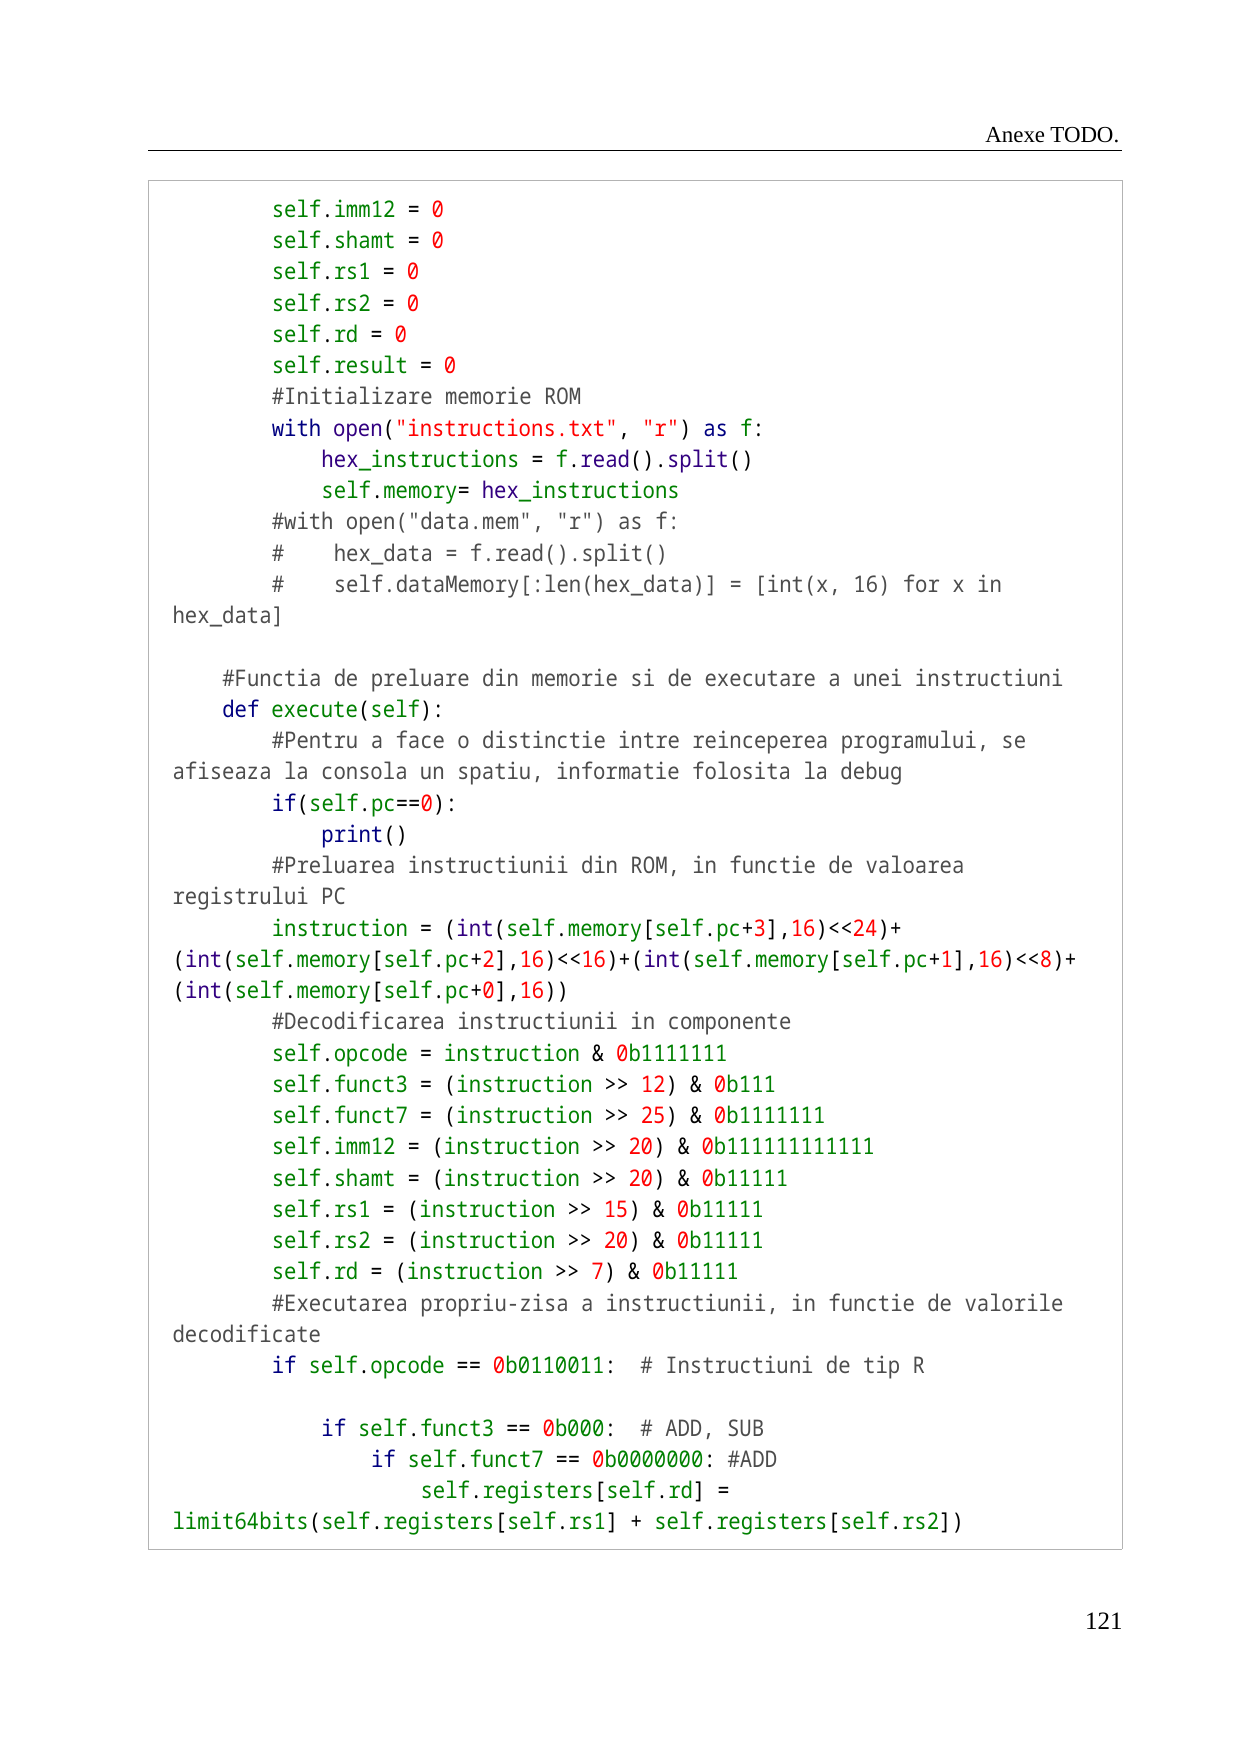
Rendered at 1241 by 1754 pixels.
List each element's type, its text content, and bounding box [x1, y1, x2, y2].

text #Functia de preluare din memorie si de executare a unei instructiuni [149, 649, 1122, 680]
text self.rs1 = 0 [149, 243, 1122, 274]
text if self.funct7 == 0b0000000: #ADD [149, 1430, 1122, 1461]
text print() [149, 805, 1122, 836]
text #Executarea propriu-zisa a instructiunii, in functie de valorile decodificate [149, 1274, 1122, 1336]
text self.rd = (instruction >> 7) & 0b11111 [149, 1243, 1122, 1274]
text self.result = 0 [149, 336, 1122, 368]
text self.funct7 = (instruction >> 25) & 0b1111111 [149, 1086, 1122, 1118]
text self.rs1 = (instruction >> 15) & 0b11111 [149, 1180, 1122, 1211]
text #Initializare memorie ROM [149, 368, 1122, 399]
text #Preluarea instructiunii din ROM, in functie de valoarea registrului PC [149, 836, 1122, 899]
text # hex_data = f.read().split() [149, 524, 1122, 555]
text self.imm12 = (instruction >> 20) & 0b111111111111 [149, 1118, 1122, 1149]
text self.memory= hex_instructions [149, 461, 1122, 493]
text self.funct3 = (instruction >> 12) & 0b111 [149, 1055, 1122, 1086]
text self.rs2 = (instruction >> 20) & 0b11111 [149, 1211, 1122, 1243]
text # self.dataMemory[:len(hex_data)] = [int(x, 16) for x in hex_data] [149, 555, 1122, 630]
text if self.funct3 == 0b000: # ADD, SUB [149, 1399, 1122, 1430]
text self.rd = 0 [149, 305, 1122, 336]
text if(self.pc==0): [149, 774, 1122, 805]
text def execute(self): [149, 680, 1122, 711]
text self.shamt = 0 [149, 211, 1122, 243]
text #Decodificarea instructiunii in componente [149, 993, 1122, 1024]
text #with open("data.mem", "r") as f: [149, 493, 1122, 524]
text hex_instructions = f.read().split() [149, 430, 1122, 461]
text if self.opcode == 0b0110011: # Instructiuni de tip R [149, 1336, 1122, 1380]
text with open("instructions.txt", "r") as f: [149, 399, 1122, 430]
text self.opcode = instruction & 0b1111111 [149, 1024, 1122, 1055]
text instruction = (int(self.memory[self.pc+3],16)<<24)+(int(self.memory[self.pc+2],16)<<16)+(int(self.memory[self.pc+1],16)<<8)+(int(self.memory[self.pc+0],16)) [149, 899, 1122, 993]
text self.shamt = (instruction >> 20) & 0b11111 [149, 1149, 1122, 1180]
text self.registers[self.rd] = limit64bits(self.registers[self.rs1] + self.registers[self.rs2]) [149, 1461, 1122, 1549]
text #Pentru a face o distinctie intre reinceperea programului, se afiseaza la consola un spatiu, informatie folosita la debug [149, 711, 1122, 774]
text self.imm12 = 0 [149, 181, 1122, 211]
text self.rs2 = 0 [149, 274, 1122, 305]
